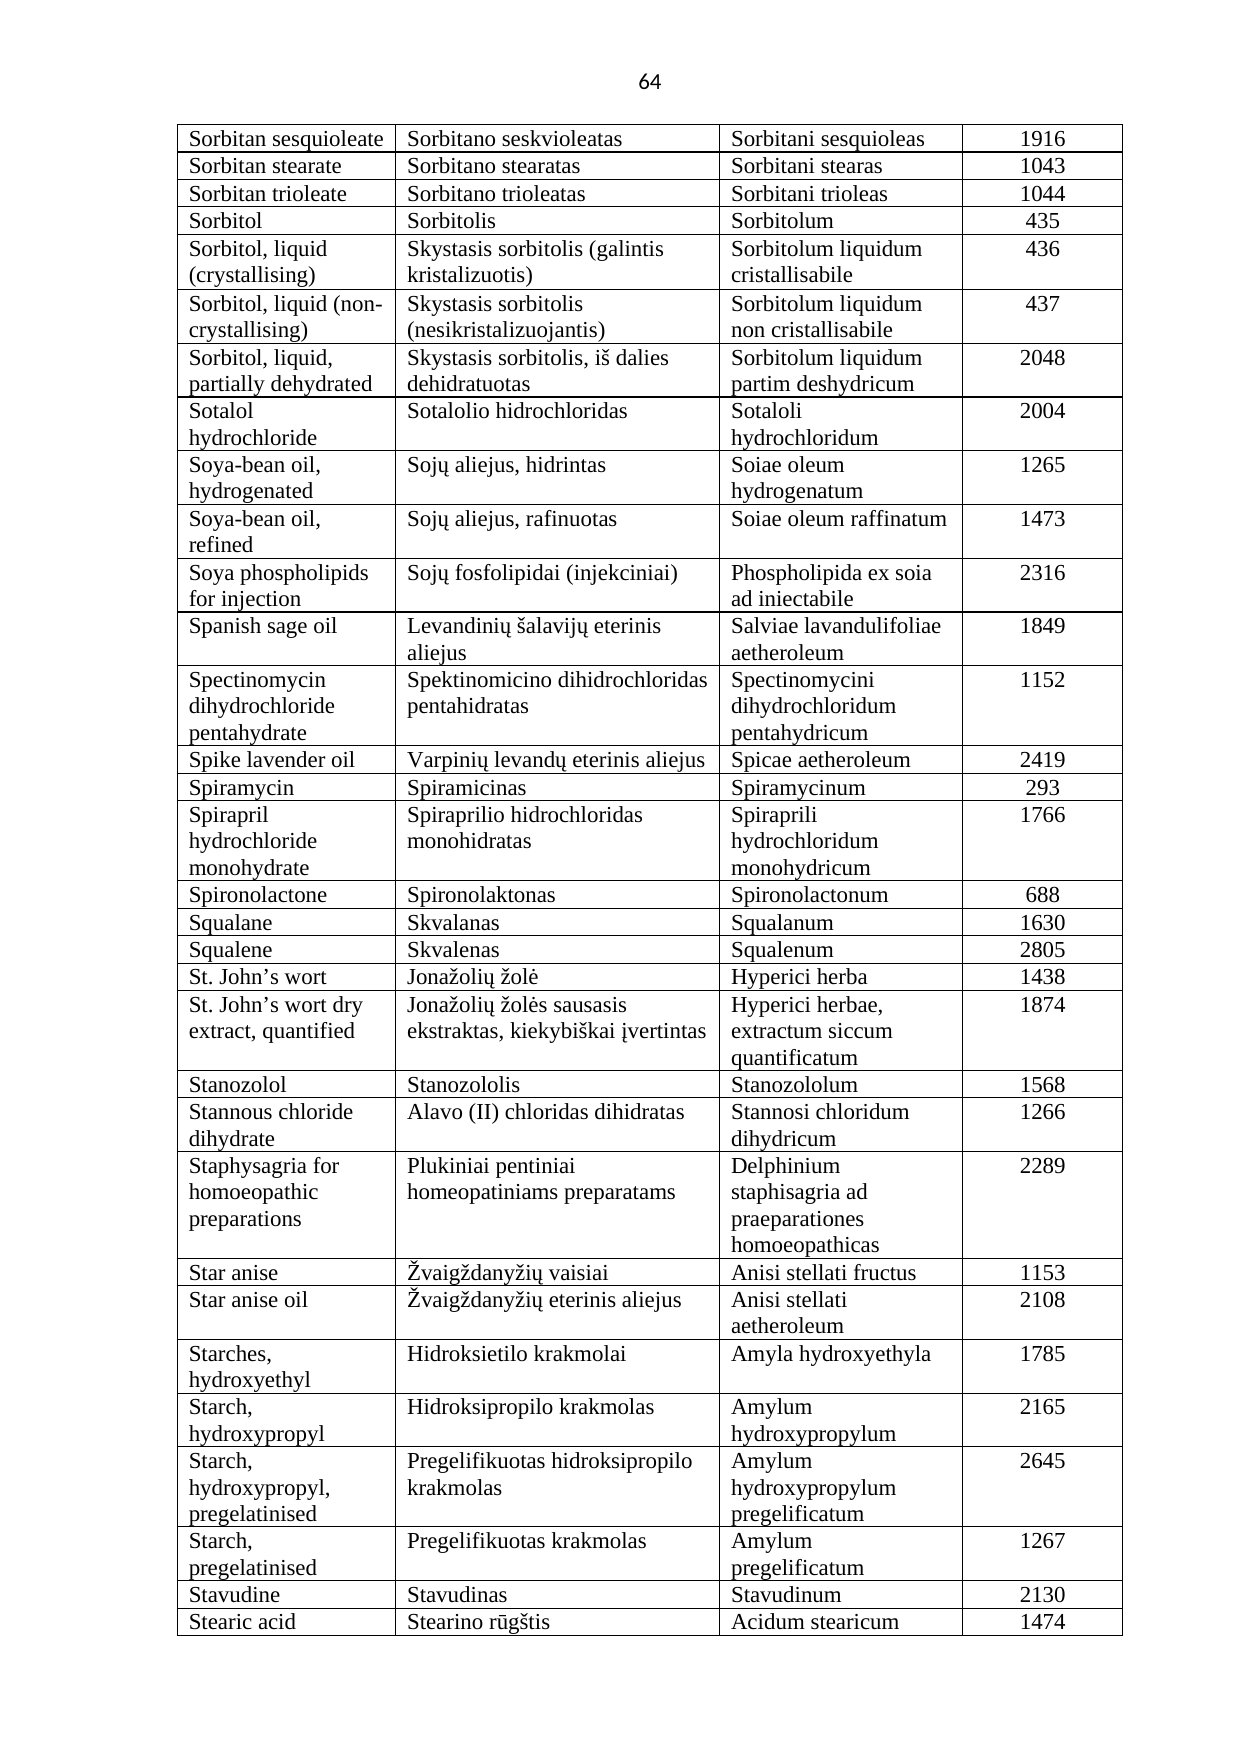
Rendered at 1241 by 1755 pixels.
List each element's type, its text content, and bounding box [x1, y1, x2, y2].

table_cell Amyla hydroxyethyla [720, 1340, 962, 1392]
table_cell Soiae oleum raffinatum [720, 505, 962, 558]
table_cell St. John’s wort dry extract, quantified [178, 991, 395, 1070]
table_cell Hyperici herbae, extractum siccum quantificatum [720, 991, 962, 1070]
table_cell Hidroksipropilo krakmolas [396, 1394, 719, 1446]
table_cell Skvalenas [396, 936, 719, 962]
table_cell Phospholipida ex soia ad iniectabile [720, 559, 962, 611]
table_cell 2419 [963, 746, 1122, 773]
table_cell Spirapril hydrochloride monohydrate [178, 801, 395, 880]
table_cell Sorbitan stearate [178, 153, 395, 179]
table_cell Sorbitolum liquidum cristallisabile [720, 235, 962, 289]
table_cell Sorbitolis [396, 207, 719, 234]
table_cell 437 [963, 290, 1122, 343]
table_cell Spiramicinas [396, 774, 719, 800]
table_cell Hidroksietilo krakmolai [396, 1340, 719, 1392]
table_cell 1043 [963, 153, 1122, 179]
table_cell Spiraprili hydrochloridum monohydricum [720, 801, 962, 880]
table_cell Pregelifikuotas hidroksipropilo krakmolas [396, 1447, 719, 1526]
table_cell 2805 [963, 936, 1122, 962]
table_cell Alavo (II) chloridas dihidratas [396, 1098, 719, 1151]
table_cell 2048 [963, 344, 1122, 396]
table_cell 1874 [963, 991, 1122, 1070]
table_cell 2316 [963, 559, 1122, 611]
table_cell Levandinių šalavijų eterinis aliejus [396, 613, 719, 665]
table_cell Sotalolio hidrochloridas [396, 398, 719, 450]
table_cell 1152 [963, 666, 1122, 745]
table_cell Stanozololum [720, 1071, 962, 1097]
table_cell Sojų aliejus, hidrintas [396, 451, 719, 504]
table_cell Sojų aliejus, rafinuotas [396, 505, 719, 558]
table_cell Anisi stellati aetheroleum [720, 1286, 962, 1339]
table_cell Anisi stellati fructus [720, 1259, 962, 1285]
table_cell Sorbitani trioleas [720, 180, 962, 206]
table_cell Soya-bean oil, refined [178, 505, 395, 558]
table_cell Sorbitan trioleate [178, 180, 395, 206]
table_cell Starch, hydroxypropyl [178, 1394, 395, 1446]
table_cell 1266 [963, 1098, 1122, 1151]
table_cell Squalane [178, 909, 395, 935]
table_cell 1785 [963, 1340, 1122, 1392]
table_cell Starches, hydroxyethyl [178, 1340, 395, 1392]
table_cell Spectinomycini dihydrochloridum pentahydricum [720, 666, 962, 745]
table_cell Squalenum [720, 936, 962, 962]
table_cell Sorbitolum [720, 207, 962, 234]
table_cell 2004 [963, 398, 1122, 450]
table_cell Stearino rūgštis [396, 1609, 719, 1635]
table_cell Stannous chloride dihydrate [178, 1098, 395, 1151]
table_cell 1473 [963, 505, 1122, 558]
table_cell Skystasis sorbitolis (galintis kristalizuotis) [396, 235, 719, 289]
table_cell Starch, pregelatinised [178, 1527, 395, 1580]
table_cell 1766 [963, 801, 1122, 880]
table_cell Sorbitol, liquid, partially dehydrated [178, 344, 395, 396]
table_cell Sorbitani stearas [720, 153, 962, 179]
table_cell Sorbitano trioleatas [396, 180, 719, 206]
table_cell Soya-bean oil, hydrogenated [178, 451, 395, 504]
table_cell 1153 [963, 1259, 1122, 1285]
table_cell 1474 [963, 1609, 1122, 1635]
table_cell Star anise oil [178, 1286, 395, 1339]
table_cell Squalanum [720, 909, 962, 935]
table_cell Star anise [178, 1259, 395, 1285]
table_cell Spiramycin [178, 774, 395, 800]
table_cell St. John’s wort [178, 964, 395, 990]
table_cell Spiraprilio hidrochloridas monohidratas [396, 801, 719, 880]
table_cell Spironolactonum [720, 881, 962, 908]
table_cell Žvaigždanyžių eterinis aliejus [396, 1286, 719, 1339]
table_cell Stanozololis [396, 1071, 719, 1097]
table_cell Stearic acid [178, 1609, 395, 1635]
table_cell 2130 [963, 1581, 1122, 1607]
table_cell 1267 [963, 1527, 1122, 1580]
table_cell Spectinomycin dihydrochloride pentahydrate [178, 666, 395, 745]
table_cell 688 [963, 881, 1122, 908]
table_cell Sotaloli hydrochloridum [720, 398, 962, 450]
table_cell Skvalanas [396, 909, 719, 935]
table_cell Sorbitano seskvioleatas [396, 125, 719, 151]
table_cell Spike lavender oil [178, 746, 395, 773]
table_cell Sotalol hydrochloride [178, 398, 395, 450]
table_cell Staphysagria for homoeopathic preparations [178, 1152, 395, 1257]
table_cell Stavudinum [720, 1581, 962, 1607]
table_cell Stavudinas [396, 1581, 719, 1607]
table_cell Jonažolių žolė [396, 964, 719, 990]
table_cell Spanish sage oil [178, 613, 395, 665]
table_cell 2108 [963, 1286, 1122, 1339]
table_cell 1044 [963, 180, 1122, 206]
table_cell Hyperici herba [720, 964, 962, 990]
table_cell Varpinių levandų eterinis aliejus [396, 746, 719, 773]
table_cell 436 [963, 235, 1122, 289]
table_cell Delphinium staphisagria ad praeparationes homoeopathicas [720, 1152, 962, 1257]
table_cell Spektinomicino dihidrochloridas pentahidratas [396, 666, 719, 745]
table_cell 2165 [963, 1394, 1122, 1446]
table_cell Soya phospholipids for injection [178, 559, 395, 611]
table_cell 435 [963, 207, 1122, 234]
table_cell Amylum hydroxypropylum pregelificatum [720, 1447, 962, 1526]
table_cell Sorbitol, liquid (crystallising) [178, 235, 395, 289]
table_cell 1265 [963, 451, 1122, 504]
table_cell Spironolaktonas [396, 881, 719, 908]
table_cell Sorbitolum liquidum partim deshydricum [720, 344, 962, 396]
table_cell Stannosi chloridum dihydricum [720, 1098, 962, 1151]
table_cell 1438 [963, 964, 1122, 990]
table_cell Sorbitani sesquioleas [720, 125, 962, 151]
table_cell 2645 [963, 1447, 1122, 1526]
table_cell Plukiniai pentiniai homeopatiniams preparatams [396, 1152, 719, 1257]
table_cell 293 [963, 774, 1122, 800]
table_cell 1916 [963, 125, 1122, 151]
table_cell Sojų fosfolipidai (injekciniai) [396, 559, 719, 611]
table_cell Soiae oleum hydrogenatum [720, 451, 962, 504]
table_cell Amylum hydroxypropylum [720, 1394, 962, 1446]
table_cell Jonažolių žolės sausasis ekstraktas, kiekybiškai įvertintas [396, 991, 719, 1070]
table_cell 1630 [963, 909, 1122, 935]
table_cell Sorbitan sesquioleate [178, 125, 395, 151]
table_cell Sorbitolum liquidum non cristallisabile [720, 290, 962, 343]
table_cell Sorbitano stearatas [396, 153, 719, 179]
table_cell 1568 [963, 1071, 1122, 1097]
table_cell Amylum pregelificatum [720, 1527, 962, 1580]
table_cell Salviae lavandulifoliae aetheroleum [720, 613, 962, 665]
table_cell Pregelifikuotas krakmolas [396, 1527, 719, 1580]
table_cell Sorbitol, liquid (non-crystallising) [178, 290, 395, 343]
table_cell Starch, hydroxypropyl, pregelatinised [178, 1447, 395, 1526]
table_cell Spiramycinum [720, 774, 962, 800]
table_cell Sorbitol [178, 207, 395, 234]
table_cell Spironolactone [178, 881, 395, 908]
table_cell 1849 [963, 613, 1122, 665]
table_cell Acidum stearicum [720, 1609, 962, 1635]
table_cell Spicae aetheroleum [720, 746, 962, 773]
table_cell Stanozolol [178, 1071, 395, 1097]
table_cell Skystasis sorbitolis, iš dalies dehidratuotas [396, 344, 719, 396]
table_cell Stavudine [178, 1581, 395, 1607]
table_cell Žvaigždanyžių vaisiai [396, 1259, 719, 1285]
table_cell 2289 [963, 1152, 1122, 1257]
table_cell Squalene [178, 936, 395, 962]
table_cell Skystasis sorbitolis (nesikristalizuojantis) [396, 290, 719, 343]
